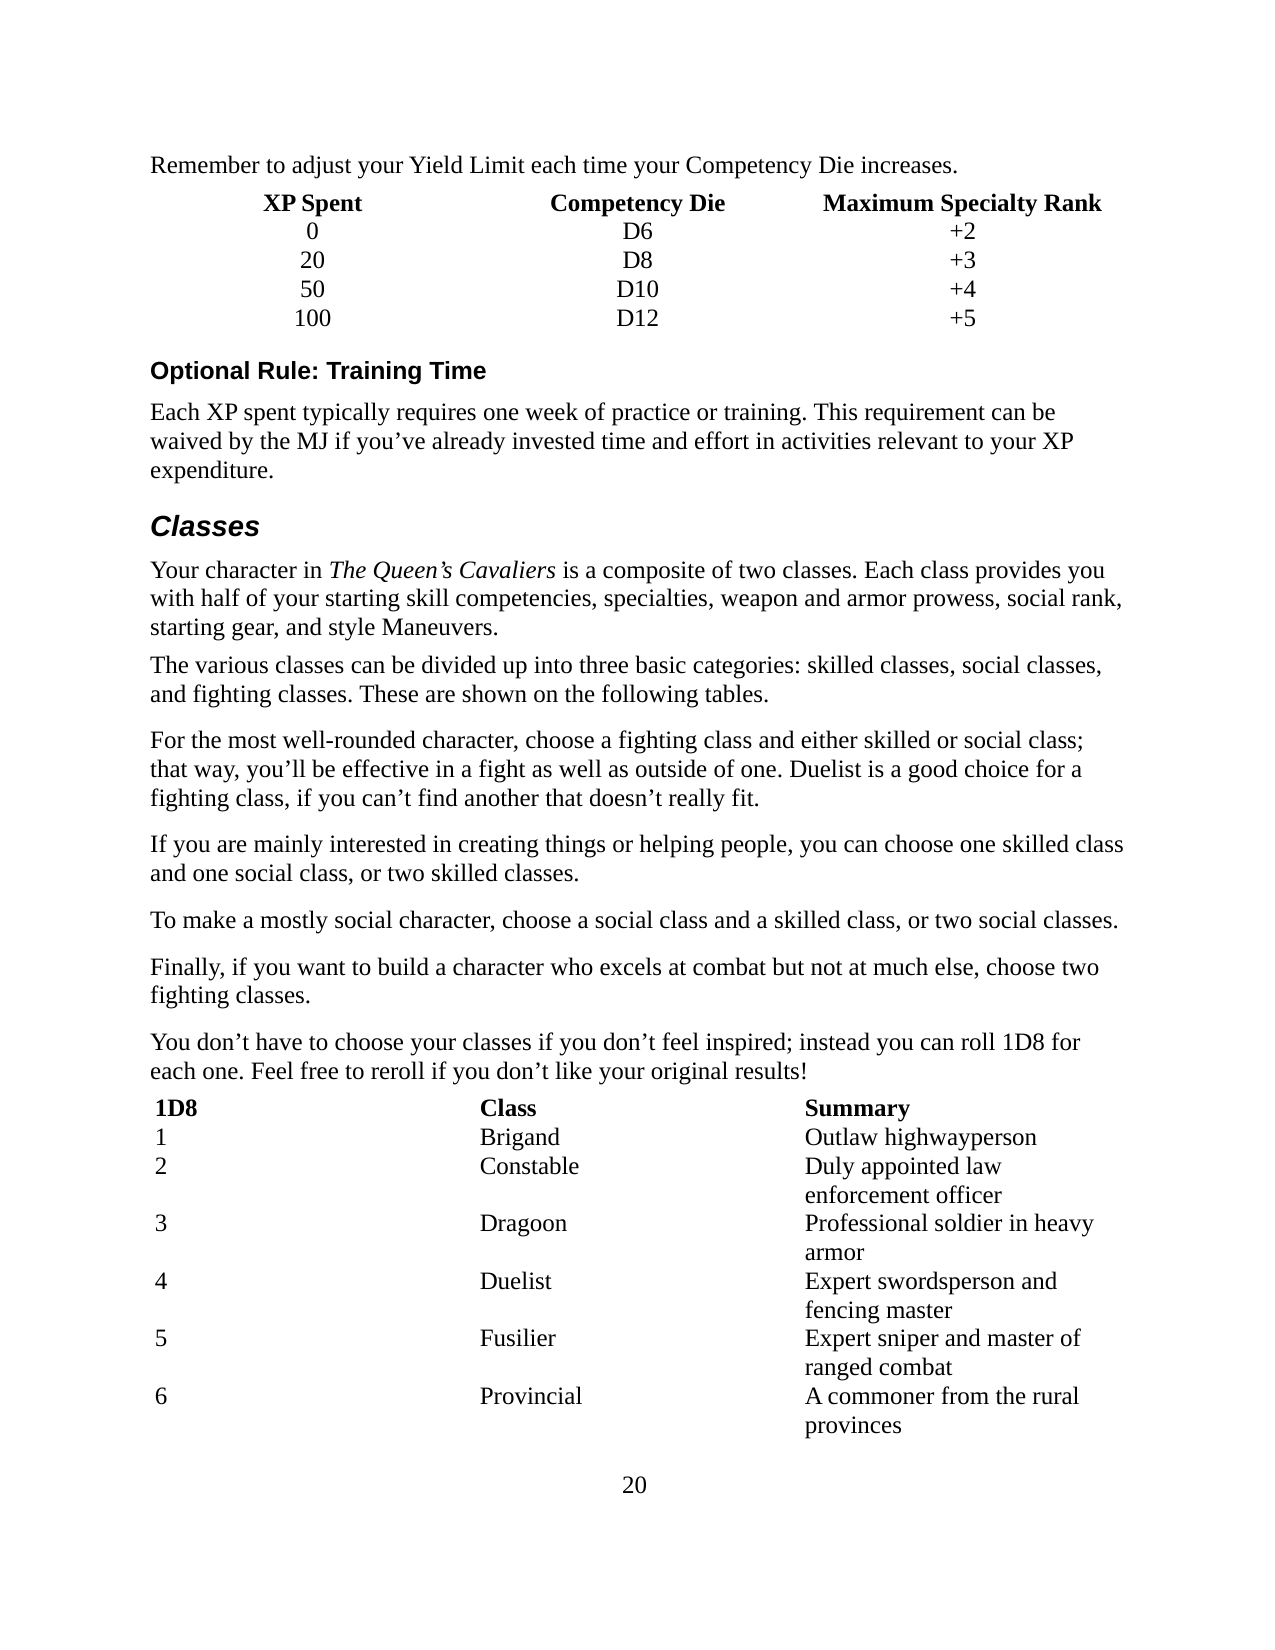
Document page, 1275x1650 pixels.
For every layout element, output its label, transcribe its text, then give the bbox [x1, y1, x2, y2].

text Remember to adjust your Yield Limit each time your Competency Die increases. [150, 150, 1125, 179]
table_cell 50 [150, 274, 475, 303]
subtitle Optional Rule: Training Time [150, 356, 1125, 385]
table_cell Provincial [475, 1381, 800, 1438]
table_cell D8 [475, 245, 800, 274]
table_header XP Spent [150, 188, 475, 216]
text To make a mostly social character, choose a social class and a skilled class, or two social classes. [150, 905, 1125, 934]
table_cell D6 [475, 216, 800, 245]
subtitle Classes [150, 509, 1125, 542]
table_cell Professional soldier in heavy armor [800, 1209, 1125, 1266]
text You don’t have to choose your classes if you don’t feel inspired; instead you can roll 1D8 for each one. Feel free to reroll if you don’t like your original results! [150, 1027, 1125, 1084]
table_cell +2 [800, 216, 1125, 245]
text If you are mainly interested in creating things or helping people, you can choose one skilled class and one social class, or two skilled classes. [150, 829, 1125, 887]
table_cell Fusilier [475, 1324, 800, 1381]
table_cell 2 [150, 1151, 475, 1208]
table_header Summary [800, 1094, 1125, 1122]
table_cell A commoner from the rural provinces [800, 1381, 1125, 1438]
table_cell 20 [150, 245, 475, 274]
text Finally, if you want to build a character who excels at combat but not at much else, choose two fighting classes. [150, 952, 1125, 1009]
table_header 1D8 [150, 1094, 475, 1122]
table_cell +4 [800, 274, 1125, 303]
table_cell 3 [150, 1209, 475, 1266]
table_cell Expert sniper and master of ranged combat [800, 1324, 1125, 1381]
table_cell 0 [150, 216, 475, 245]
table_cell Duelist [475, 1266, 800, 1323]
table_cell D10 [475, 274, 800, 303]
table_cell 4 [150, 1266, 475, 1323]
table_cell Duly appointed law enforcement officer [800, 1151, 1125, 1208]
table_cell Dragoon [475, 1209, 800, 1266]
table_cell 6 [150, 1381, 475, 1438]
table_cell Constable [475, 1151, 800, 1208]
table_header Competency Die [475, 188, 800, 216]
table_header Class [475, 1094, 800, 1122]
table_cell 1 [150, 1122, 475, 1151]
table_cell Outlaw highwayperson [800, 1122, 1125, 1151]
table_cell 100 [150, 303, 475, 331]
table_cell Expert swordsperson and fencing master [800, 1266, 1125, 1323]
table_cell +5 [800, 303, 1125, 331]
table_cell Brigand [475, 1122, 800, 1151]
table_header Maximum Specialty Rank [800, 188, 1125, 216]
text Each XP spent typically requires one week of practice or training. This requirement can be waived by the MJ if you’ve already invested time and effort in activities relevant to your XP expenditure. [150, 397, 1125, 484]
text For the most well-rounded character, choose a fighting class and either skilled or social class; that way, you’ll be effective in a fight as well as outside of one. Duelist is a good choice for a fighting class, if you can’t find another that doesn’t really fit. [150, 725, 1125, 812]
text Your character in The Queen’s Cavaliers is a composite of two classes. Each class provides you with half of your starting skill competencies, specialties, weapon and armor prowess, social rank, starting gear, and style Maneuvers. [150, 555, 1125, 641]
table_cell D12 [475, 303, 800, 331]
table_cell 5 [150, 1324, 475, 1381]
text The various classes can be divided up into three basic categories: skilled classes, social classes, and fighting classes. These are shown on the following tables. [150, 650, 1125, 707]
table_cell +3 [800, 245, 1125, 274]
